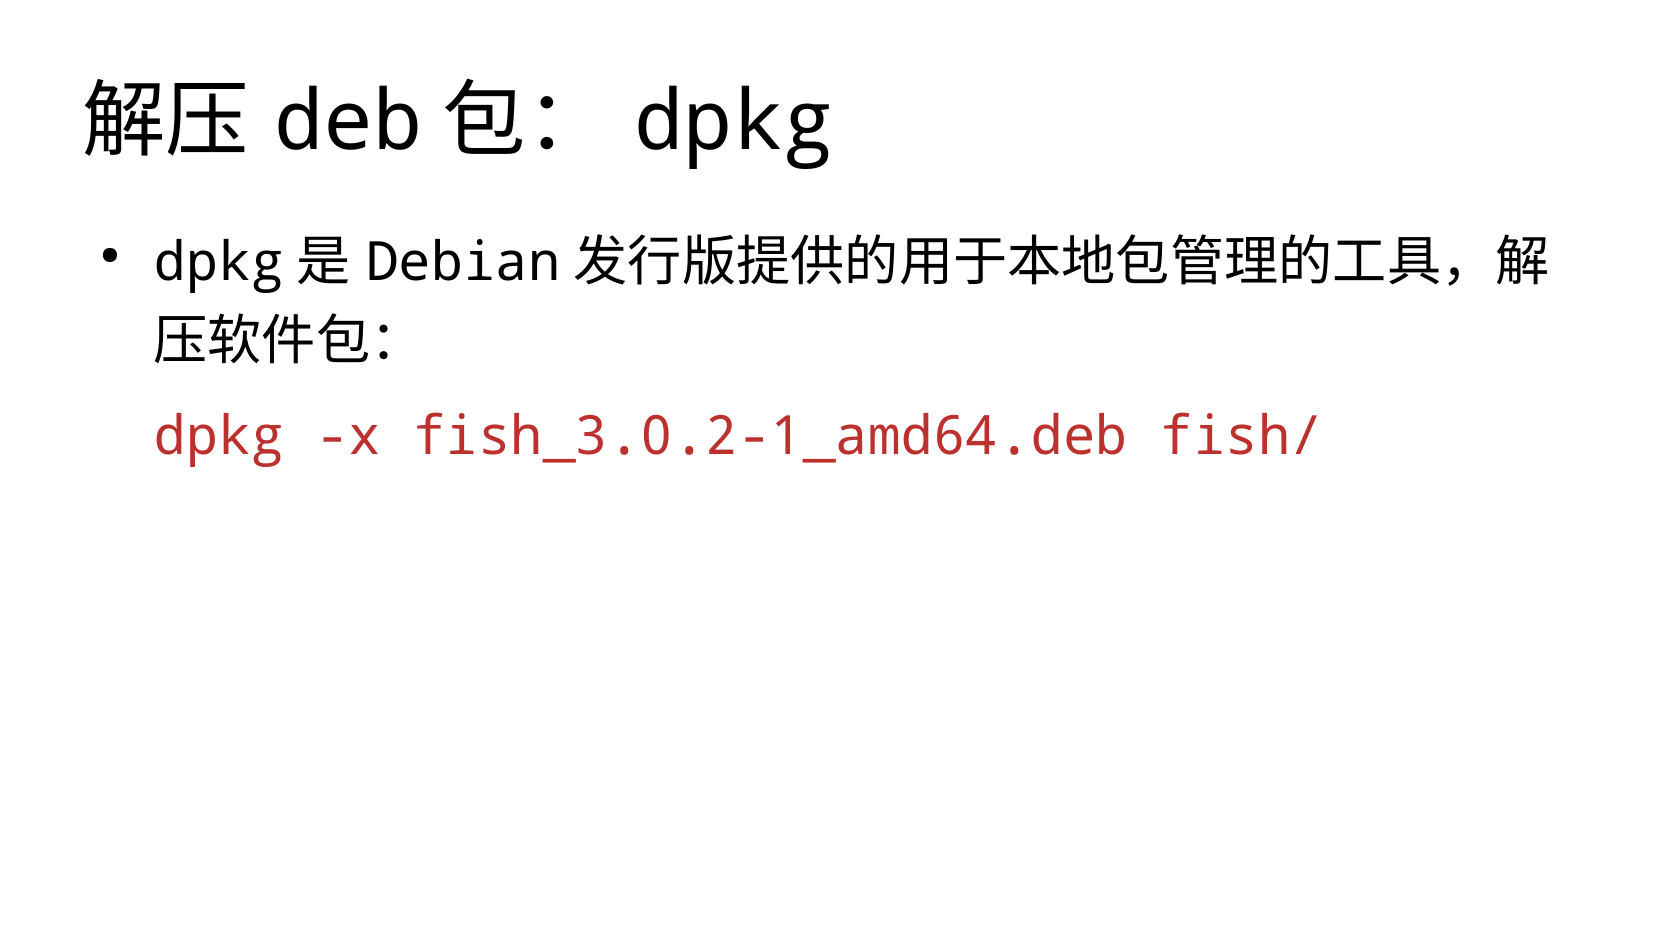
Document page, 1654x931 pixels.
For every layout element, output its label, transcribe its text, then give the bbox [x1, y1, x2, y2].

title 解压deb包：dpkg [82, 37, 1571, 189]
list dpkg是Debian发行版提供的用于本地包管理的工具，解压软件包： dpkg -x fish_3.0.2-1_amd64.deb fish/ [82, 217, 1571, 758]
